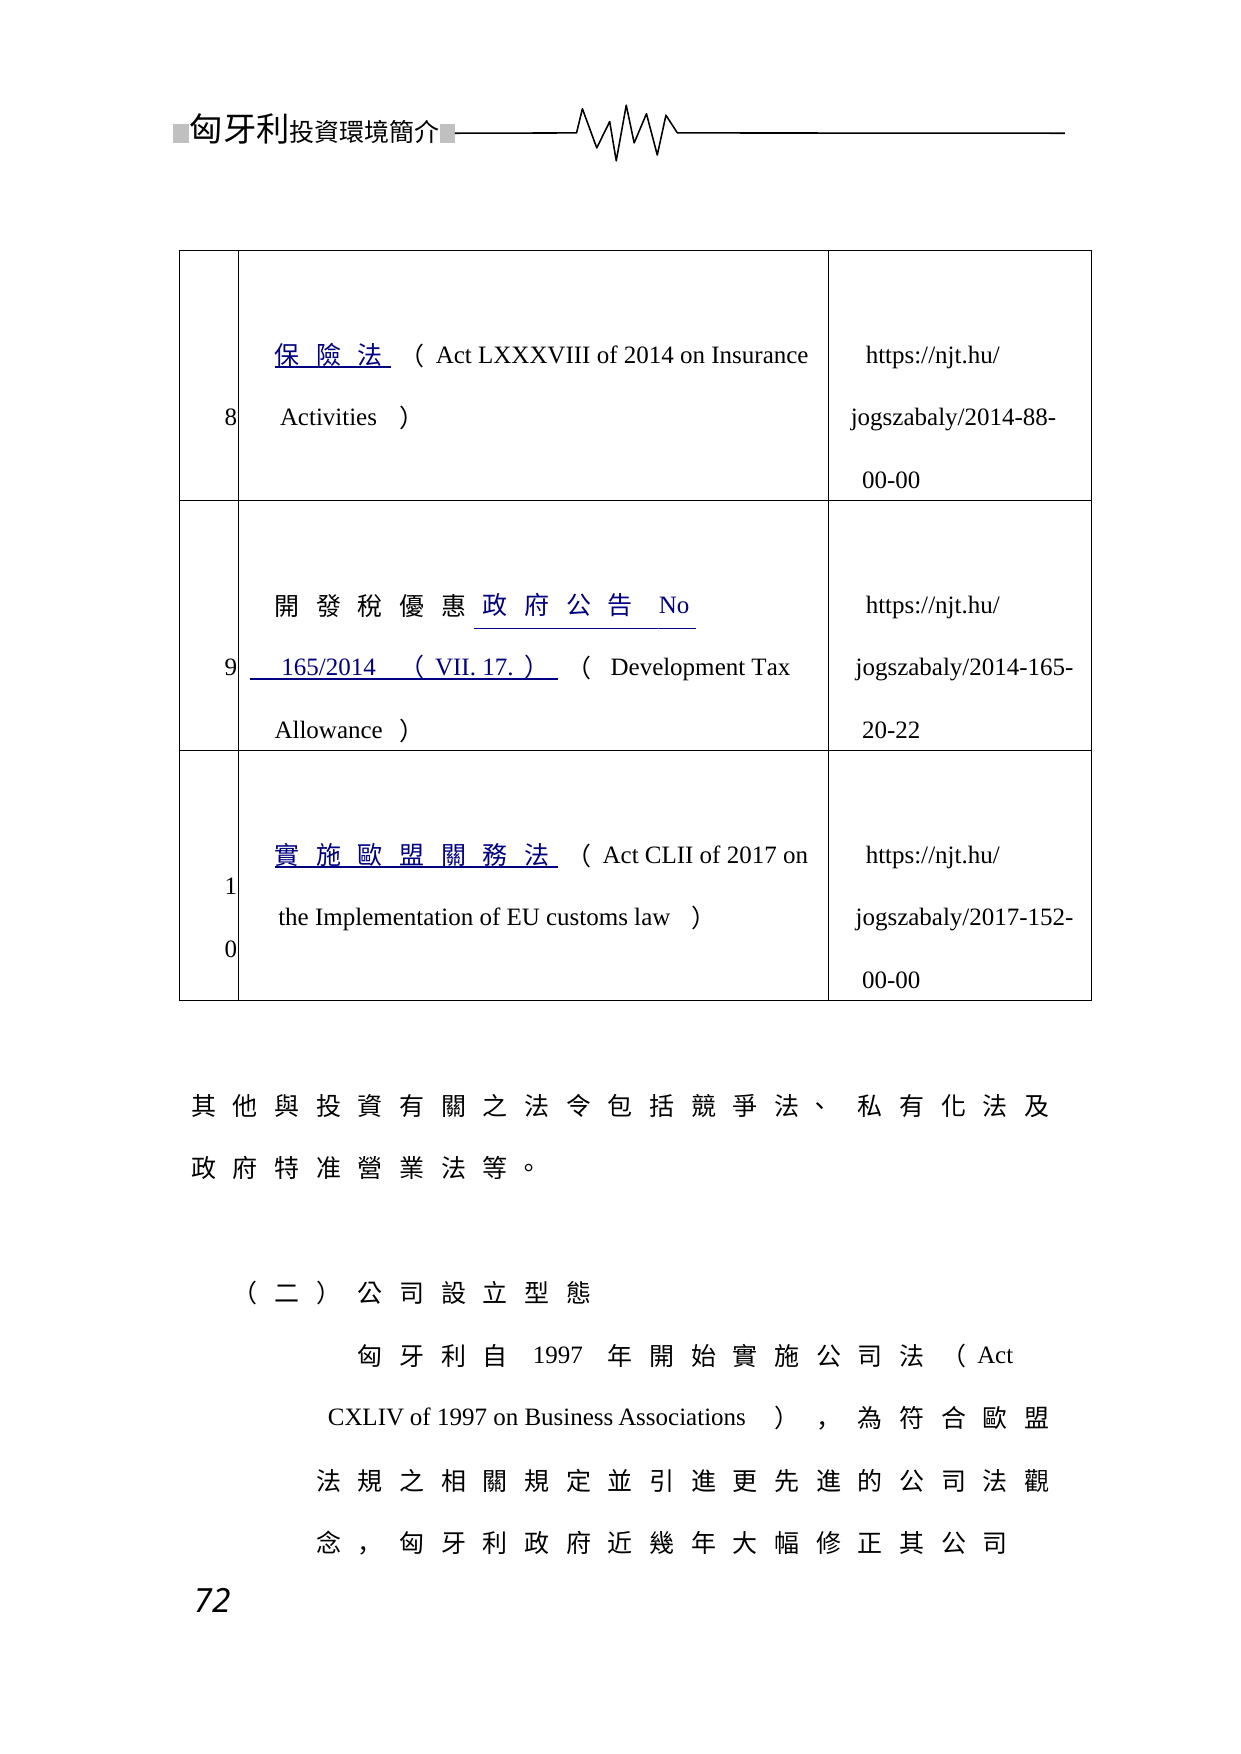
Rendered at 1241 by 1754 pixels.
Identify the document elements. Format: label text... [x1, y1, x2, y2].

table_cell 保險法（Act LXXXVIII of 2014 on Insurance Activities） [239, 251, 828, 500]
table_cell https://njt.hu/jogszabaly/2017-152-00-00 [829, 751, 1091, 1000]
text 其他與投資有關之法令包括競爭法、私有化法及政府特准營業法等。 [183, 1063, 1058, 1188]
text 匈牙利自1997年開始實施公司法（Act CXLIV of 1997 on Business Associations），為符合歐盟法規之相關規定並引進更先進的公司法觀念，匈牙利政府近幾年大幅修正其公司 [281, 1313, 1058, 1563]
table_cell https://njt.hu/jogszabaly/2014-88-00-00 [829, 251, 1091, 500]
table_cell 10 [180, 751, 238, 1000]
table_cell 開發稅優惠政府公告No 165/2014（VII. 17.）（Development Tax Allowance） [239, 501, 828, 750]
table_cell https://njt.hu/jogszabaly/2014-165-20-22 [829, 501, 1091, 750]
table_cell 實施歐盟關務法（Act CLII of 2017 on the Implementation of EU customs law） [239, 751, 828, 1000]
table_cell 8 [180, 251, 238, 500]
text （二）公司設立型態 [207, 1250, 1058, 1313]
table_cell 9 [180, 501, 238, 750]
